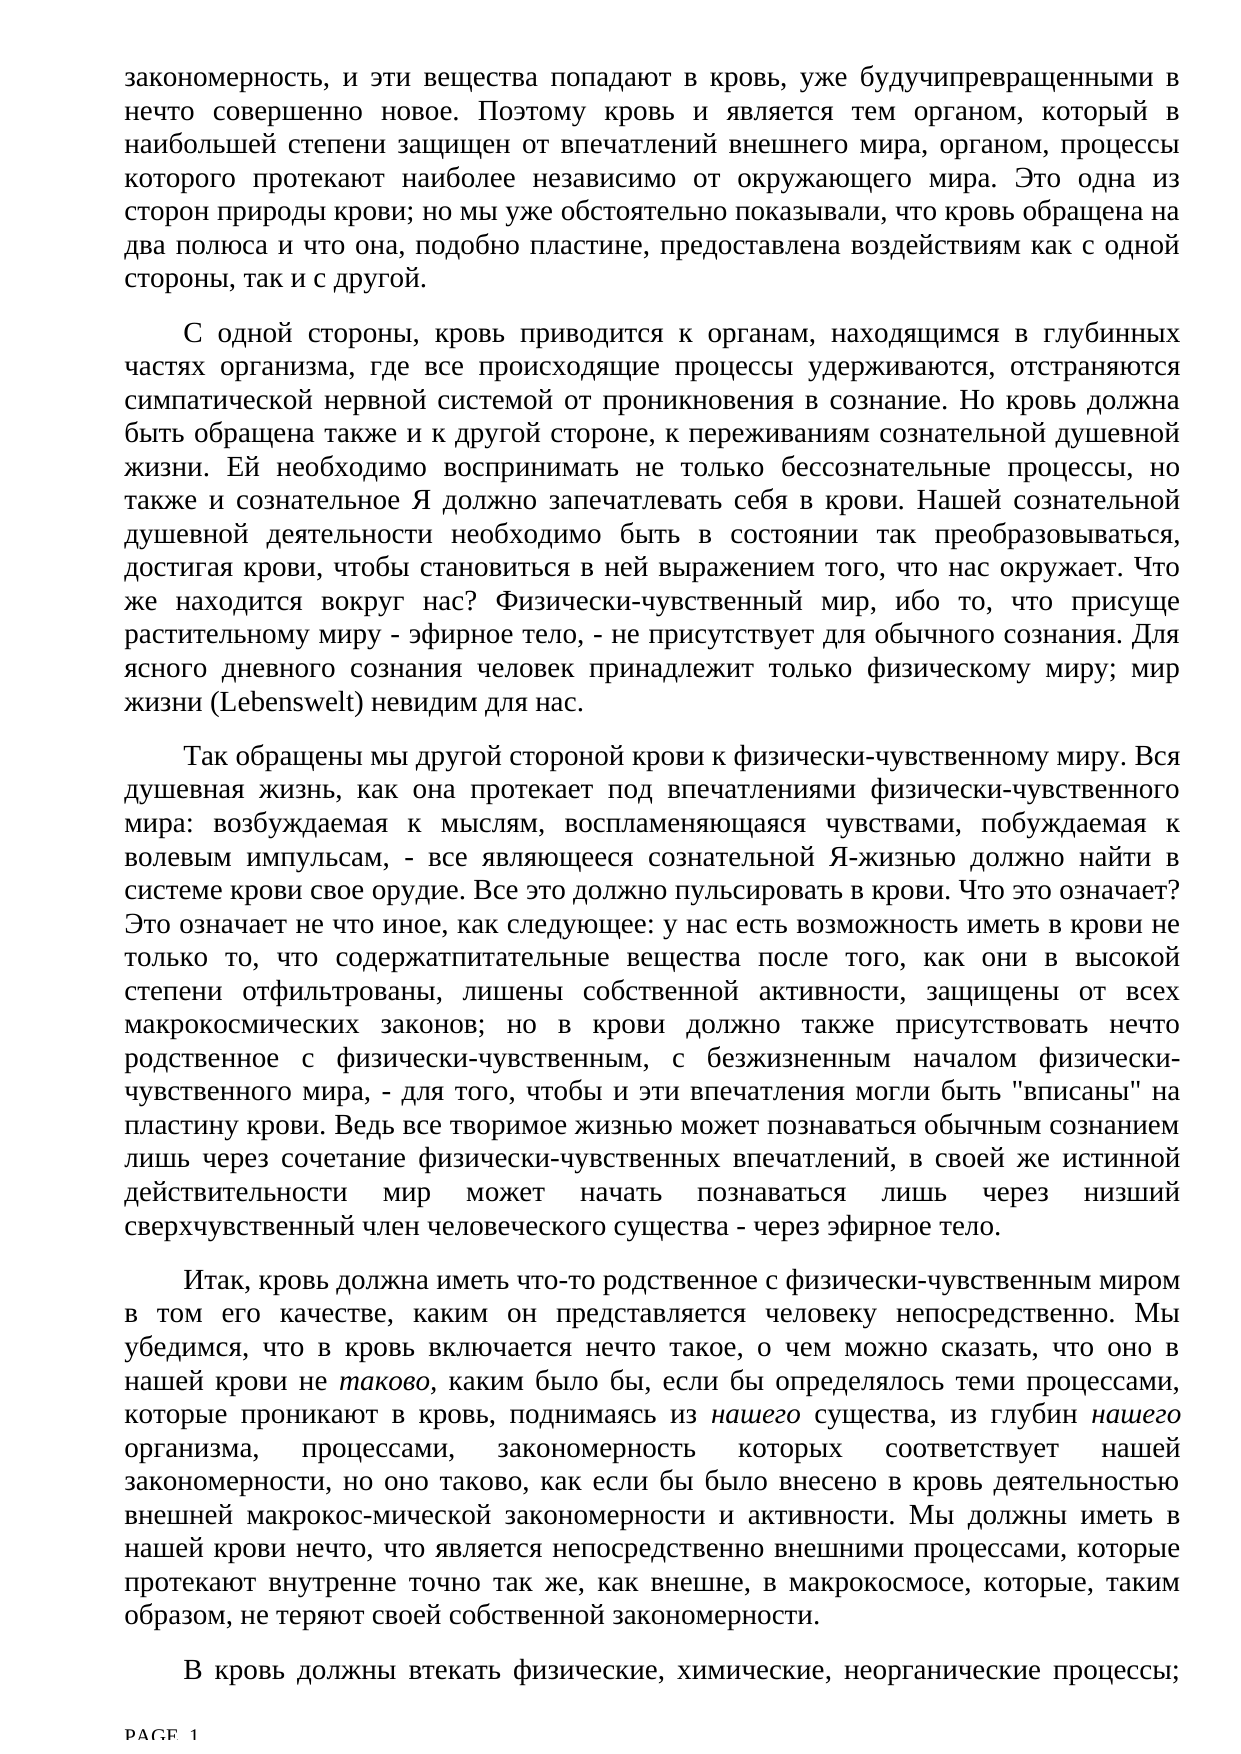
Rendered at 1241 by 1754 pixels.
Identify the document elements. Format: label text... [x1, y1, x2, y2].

text Так обращены мы другой стороной крови к физически-чувственному миру. Вся душевная жизнь, как она протекает под впечатлениями физически-чувственного мира: возбуждаемая к мыслям, воспламеняющаяся чувствами, побуждаемая к волевым импульсам, - все являющееся сознательной Я-жизнью должно найти в системе крови свое орудие. Все это должно пульсировать в крови. Что это означает? Это означает не что иное, как следующее: у нас есть возможность иметь в крови не только то, что содержатпитательные вещества после того, как они в высокой степени отфильтрованы, лишены собственной активности, защищены от всех макрокосмических законов; но в крови должно также присутствовать нечто родственное с физически-чувственным, с безжизненным началом физически-чувственного мира, - для того, чтобы и эти впечатления могли быть "вписаны" на пластину крови. Ведь все творимое жизнью может познаваться обычным сознанием лишь через сочетание физически-чувственных впечатлений, в своей же истинной действительности мир может начать познаваться лишь через низший сверхчувственный член человеческого существа - через эфирное тело. [124, 738, 1181, 1241]
text С одной стороны, кровь приводится к органам, находящимся в глубинных частях организма, где все происходящие процессы удерживаются, отстраняются симпатической нервной системой от проникновения в сознание. Но кровь должна быть обращена также и к другой стороне, к переживаниям сознательной душевной жизни. Ей необходимо воспринимать не только бессознательные процессы, но также и сознательное Я должно запечатлевать себя в крови. Нашей сознательной душевной деятельности необходимо быть в состоянии так преобразовываться, достигая крови, чтобы становиться в ней выражением того, что нас окружает. Что же находится вокруг нас? Физически-чувственный мир, ибо то, что присуще растительному миру - эфирное тело, - не присутствует для обычного сознания. Для ясного дневного сознания человек принадлежит только физическому миру; мир жизни (Lebenswelt) невидим для нас. [124, 315, 1181, 717]
text В кровь должны втекать физические, химические, неорганические процессы; [124, 1652, 1181, 1685]
text закономерность, и эти вещества попадают в кровь, уже будучипревращенными в нечто совершенно новое. Поэтому кровь и является тем органом, который в наибольшей степени защищен от впечатлений внешнего мира, органом, процессы которого протекают наиболее независимо от окружающего мира. Это одна из сторон природы крови; но мы уже обстоятельно показывали, что кровь обращена на два полюса и что она, подобно пластине, предоставлена воздействиям как с одной стороны, так и с другой. [124, 59, 1181, 294]
text Итак, кровь должна иметь что-то родственное с физически-чувственным миром в том его качестве, каким он представляется человеку непосредственно. Мы убедимся, что в кровь включается нечто такое, о чем можно сказать, что оно в нашей крови не таково, каким было бы, если бы определялось теми процессами, которые проникают в кровь, поднимаясь из нашего существа, из глубин нашего организма, процессами, закономерность которых соответствует нашей закономерности, но оно таково, как если бы было внесено в кровь деятельностью внешней макрокос-мической закономерности и активности. Мы должны иметь в нашей крови нечто, что является непосредственно внешними процессами, которые протекают внутренне точно так же, как внешне, в макрокосмосе, которые, таким образом, не теряют своей собственной закономерности. [124, 1262, 1181, 1631]
